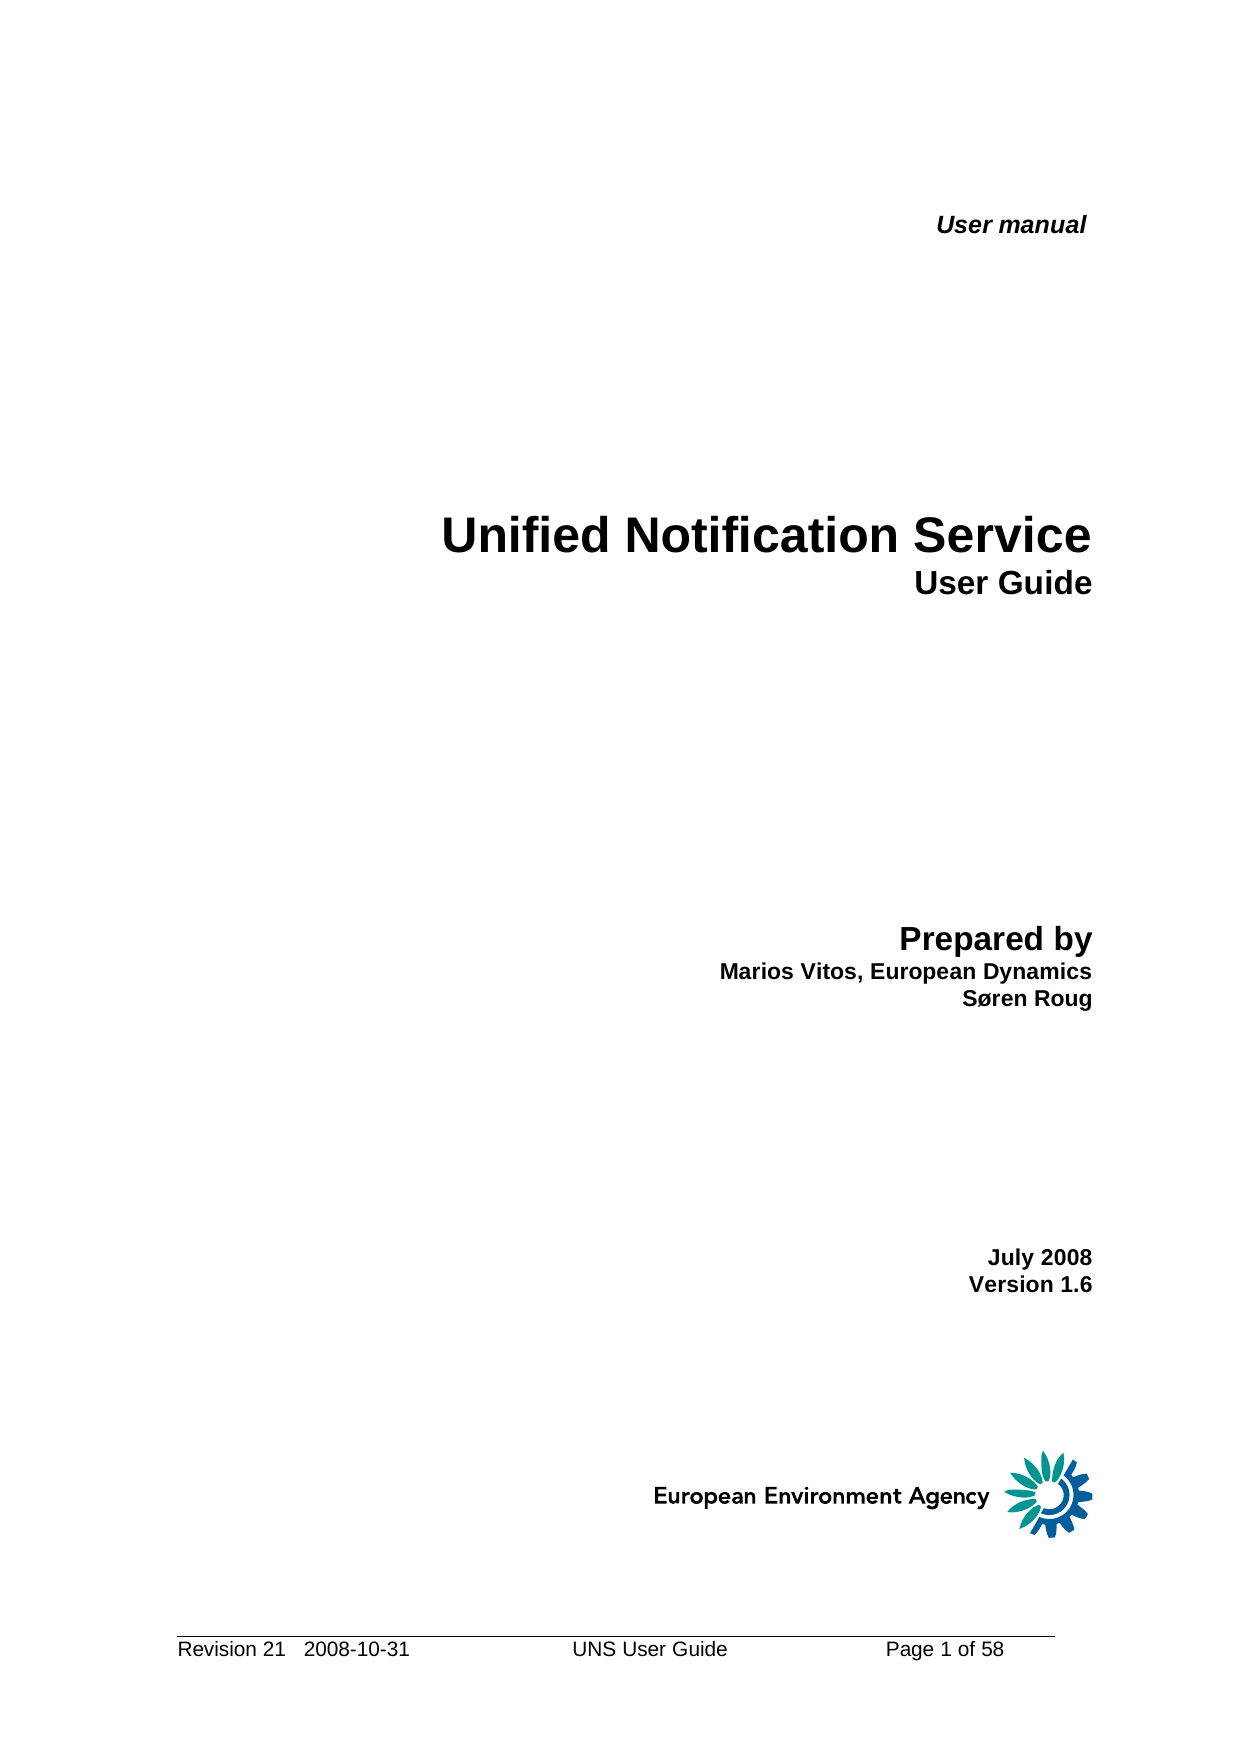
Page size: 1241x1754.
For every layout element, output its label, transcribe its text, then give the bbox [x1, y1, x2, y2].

title Version 1.6 [177, 1271, 1092, 1298]
subtitle User Guide [177, 563, 1092, 602]
text User manual [177, 210, 1092, 239]
title Søren Roug [177, 984, 1092, 1012]
title July 2008 [177, 1244, 1092, 1271]
title Unified Notification Service [177, 506, 1092, 563]
subtitle Prepared by [177, 919, 1092, 957]
title Marios Vitos, European Dynamics [177, 957, 1092, 984]
